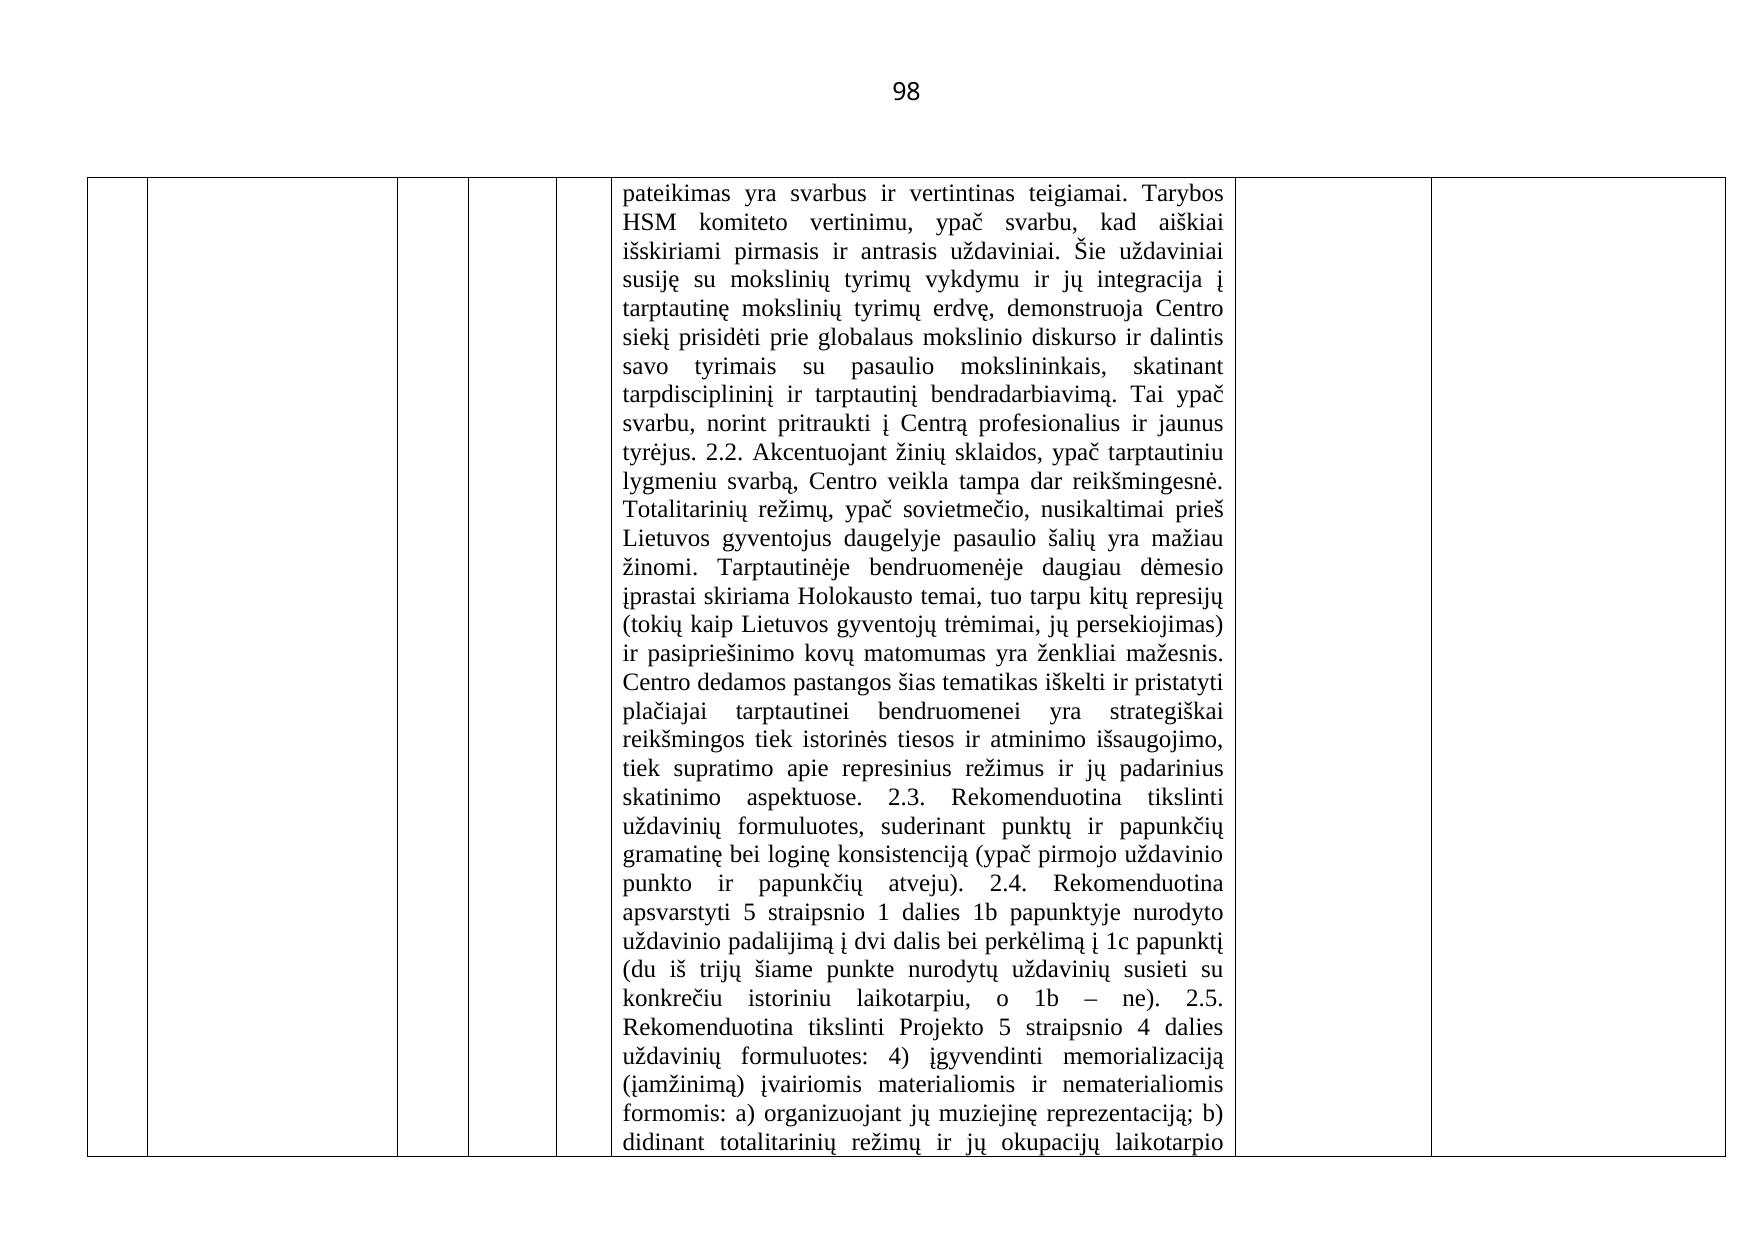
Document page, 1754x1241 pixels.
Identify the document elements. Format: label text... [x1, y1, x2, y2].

table_cell [1432, 178, 1725, 1156]
table_cell [398, 178, 468, 1156]
table_cell [469, 178, 556, 1156]
table_cell [557, 178, 611, 1156]
table_cell pateikimas yra svarbus ir vertintinas teigiamai. Tarybos HSM komiteto vertinimu, ypač svarbu, kad aiškiai išskiriami pirmasis ir antrasis uždaviniai. Šie uždaviniai susiję su mokslinių tyrimų vykdymu ir jų integracija į tarptautinę mokslinių tyrimų erdvę, demonstruoja Centro siekį prisidėti prie globalaus mokslinio diskurso ir dalintis savo tyrimais su pasaulio mokslininkais, skatinant tarpdisciplininį ir tarptautinį bendradarbiavimą. Tai ypač svarbu, norint pritraukti į Centrą profesionalius ir jaunus tyrėjus. 2.2. Akcentuojant žinių sklaidos, ypač tarptautiniu lygmeniu svarbą, Centro veikla tampa dar reikšmingesnė. Totalitarinių režimų, ypač sovietmečio, nusikaltimai prieš Lietuvos gyventojus daugelyje pasaulio šalių yra mažiau žinomi. Tarptautinėje bendruomenėje daugiau dėmesio įprastai skiriama Holokausto temai, tuo tarpu kitų represijų (tokių kaip Lietuvos gyventojų trėmimai, jų persekiojimas) ir pasipriešinimo kovų matomumas yra ženkliai mažesnis. Centro dedamos pastangos šias tematikas iškelti ir pristatyti plačiajai tarptautinei bendruomenei yra strategiškai reikšmingos tiek istorinės tiesos ir atminimo išsaugojimo, tiek supratimo apie represinius režimus ir jų padarinius skatinimo aspektuose. 2.3. Rekomenduotina tikslinti uždavinių formuluotes, suderinant punktų ir papunkčių gramatinę bei loginę konsistenciją (ypač pirmojo uždavinio punkto ir papunkčių atveju). 2.4. Rekomenduotina apsvarstyti 5 straipsnio 1 dalies 1b papunktyje nurodyto uždavinio padalijimą į dvi dalis bei perkėlimą į 1c papunktį (du iš trijų šiame punkte nurodytų uždavinių susieti su konkrečiu istoriniu laikotarpiu, o 1b – ne). 2.5. Rekomenduotina tikslinti Projekto 5 straipsnio 4 dalies uždavinių formuluotes: 4) įgyvendinti memorializaciją (įamžinimą) įvairiomis materialiomis ir nematerialiomis formomis: a) organizuojant jų muziejinę reprezentaciją; b) didinant totalitarinių režimų ir jų okupacijų laikotarpio [612, 178, 1235, 1156]
table_cell [88, 178, 147, 1156]
table_cell [1236, 178, 1431, 1156]
table_cell [148, 178, 397, 1156]
